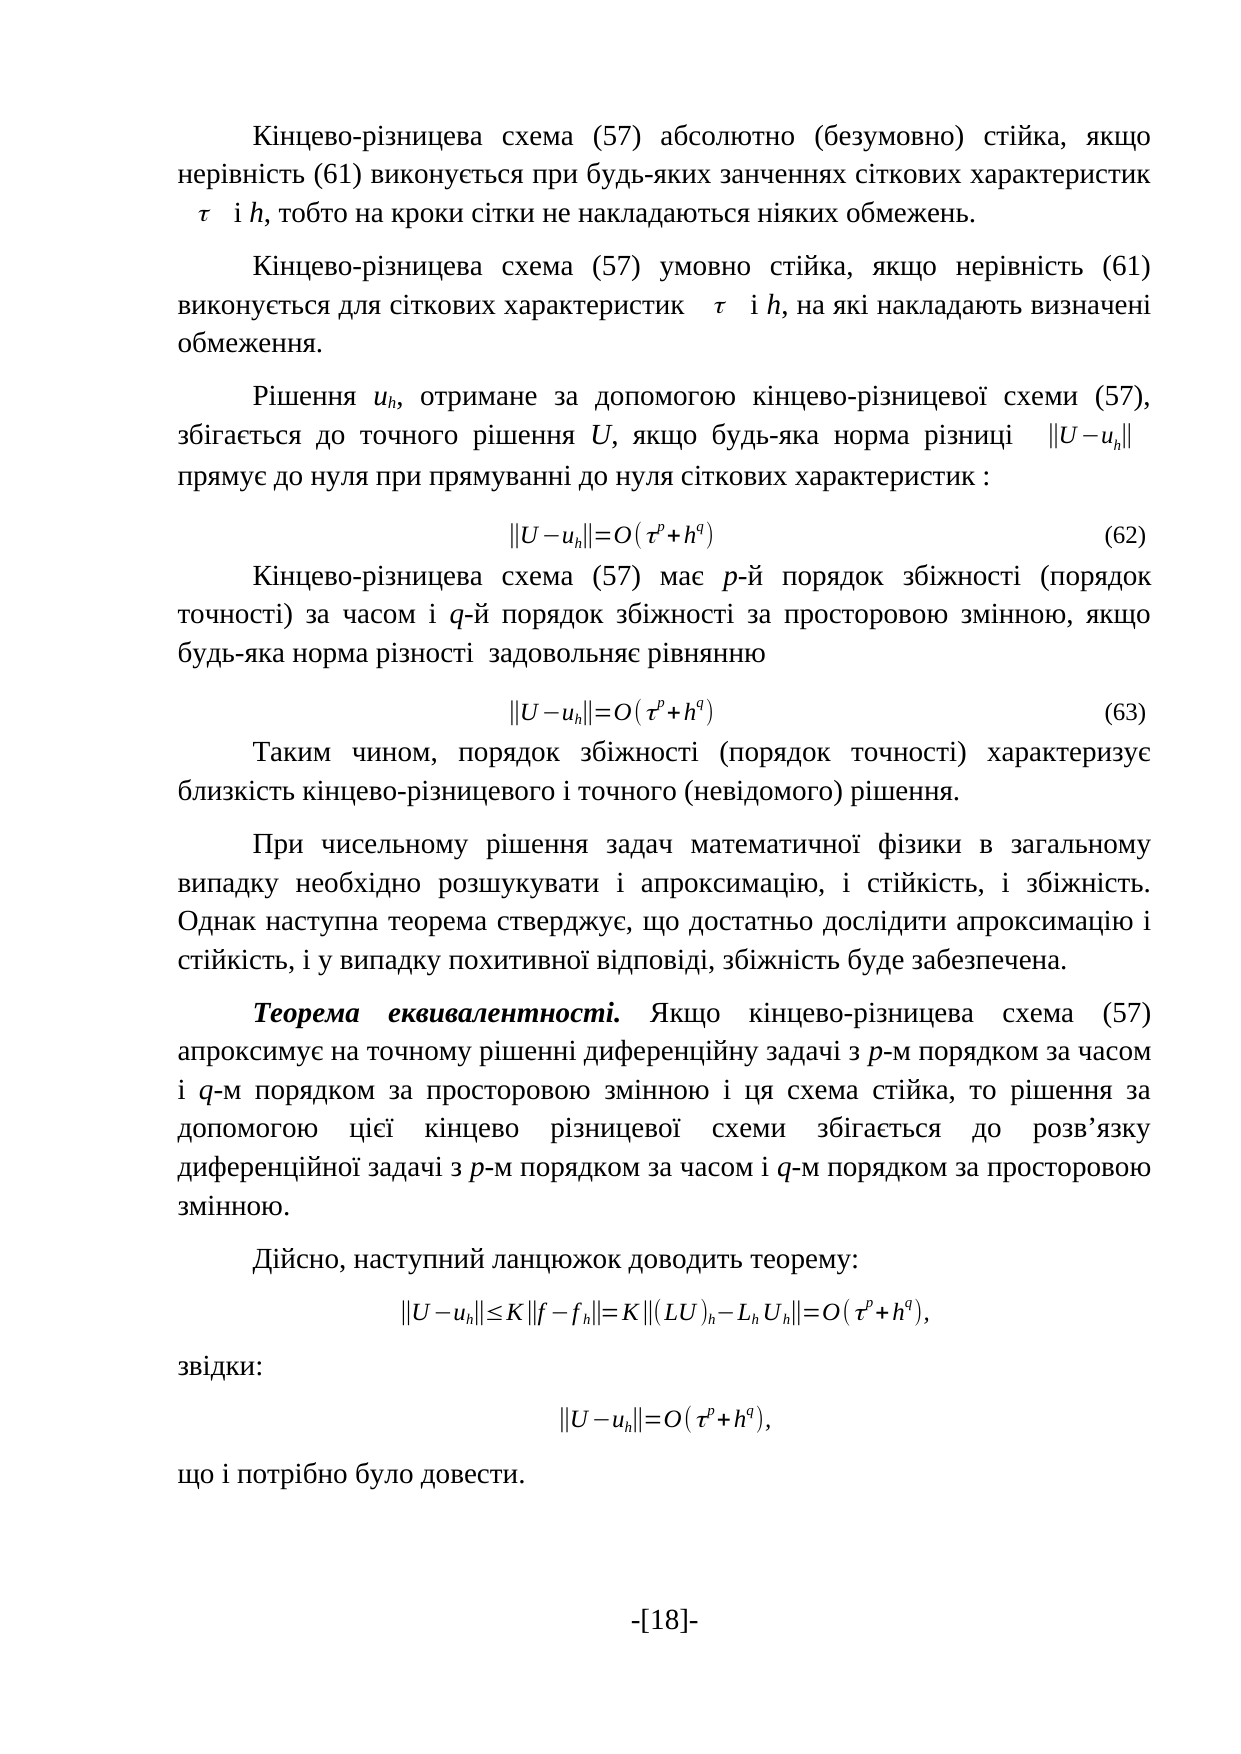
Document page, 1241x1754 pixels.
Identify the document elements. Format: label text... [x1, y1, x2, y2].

table_header (62) [1043, 512, 1152, 558]
text Таким чином, порядок збіжності (порядок точності) характеризує близкість кінцево-різницевого і точного (невідомого) рішення. [177, 734, 1152, 807]
text Кінцево-різницева схема (57) абсолютно (безумовно) стійка, якщо нерівність (61) виконується при будь-яких занченнях сіткових характеристик і h, тобто на кроки сітки не накладаються ніяких обмежень. [177, 118, 1152, 229]
text Кінцево-різницева схема (57) умовно стійка, якщо нерівність (61) виконується для сіткових характеристик і h, на які накладають визначені обмеження. [177, 248, 1152, 359]
table_header (63) [1043, 688, 1152, 734]
text що і потрібно було довести. [177, 1456, 1152, 1489]
text Дійсно, наступний ланцюжок доводить теорему: [177, 1241, 1152, 1274]
text Рішення uh, отримане за допомогою кінцево-різницевої схеми (57), збігається до точного рішення U, якщо будь-яка норма різниці прямує до нуля при прямуванні до нуля сіткових характеристик : [177, 378, 1152, 492]
table_header [177, 688, 1043, 734]
text звідки: [177, 1348, 1152, 1382]
text Кінцево-різницева схема (57) має p-й порядок збіжності (порядок точності) за часом і q-й порядок збіжності за просторовою змінною, якщо будь-яка норма різності задовольняє рівнянню [177, 558, 1152, 668]
text Теорема еквивалентності. Якщо кінцево-різницева схема (57) апроксимує на точному рішенні диференційну задачі з p-м порядком за часом і q-м порядком за просторовою змінною і ця схема стійка, то рішення за допомогою цієї кінцево різницевої схеми збігається до розв’язку диференційної задачі з p-м порядком за часом і q-м порядком за просторовою змінною. [177, 995, 1152, 1221]
table_header [177, 512, 1043, 558]
text При чисельному рішення задач математичної фізики в загальному випадку необхідно розшукувати і апроксимацію, і стійкість, і збіжність. Однак наступна теорема стверджує, що достатньо дослідити апроксимацію і стійкість, і у випадку похитивної відповіді, збіжність буде забезпечена. [177, 826, 1152, 975]
